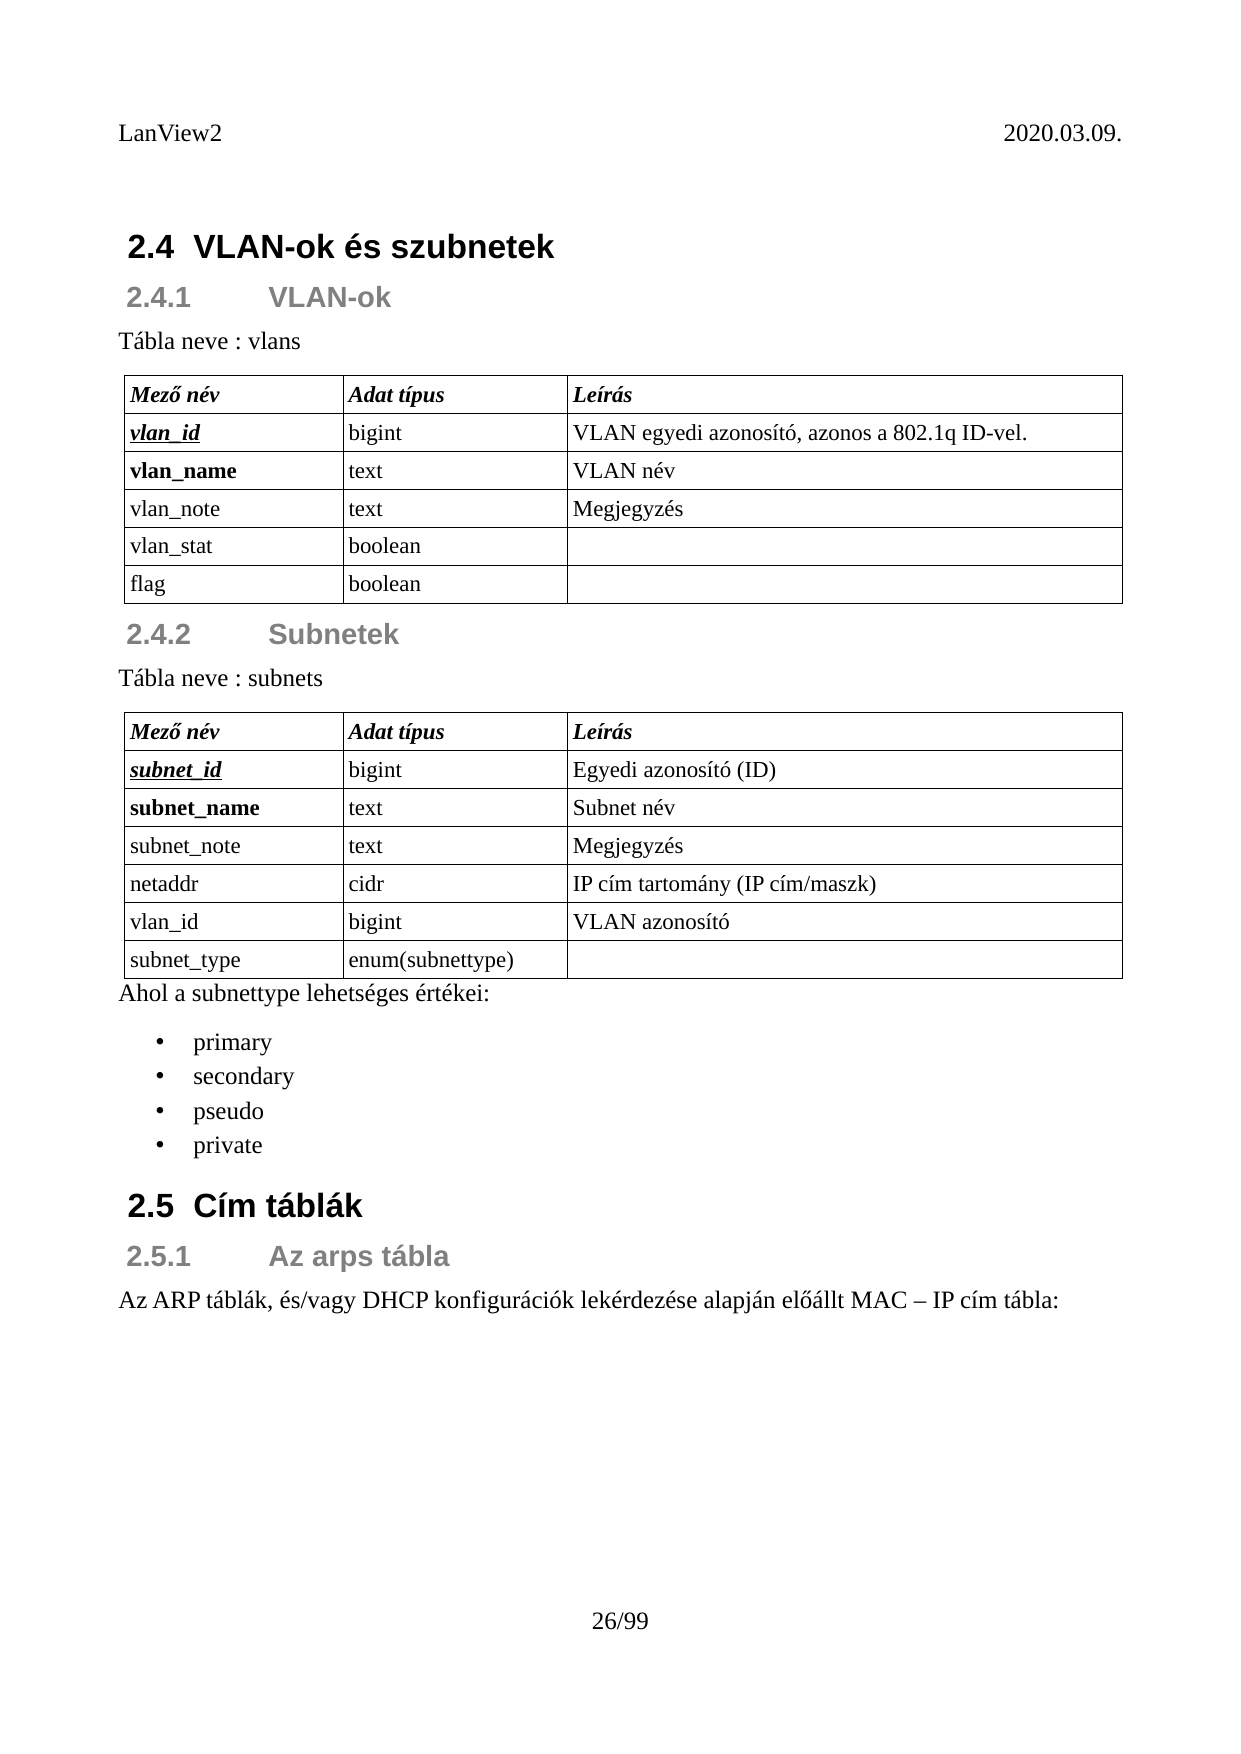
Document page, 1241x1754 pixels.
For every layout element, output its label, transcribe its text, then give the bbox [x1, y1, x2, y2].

table_cell text [344, 827, 567, 864]
table_cell boolean [344, 566, 567, 602]
table_cell [568, 566, 1122, 602]
table_cell VLAN egyedi azonosító, azonos a 802.1q ID-vel. [568, 414, 1122, 451]
table_cell text [344, 789, 567, 826]
table_header Adat típus [344, 376, 567, 413]
table_cell IP cím tartomány (IP cím/maszk) [568, 865, 1122, 902]
table_header Leírás [568, 376, 1122, 413]
table_cell vlan_id [125, 414, 343, 451]
table_cell vlan_note [125, 490, 343, 527]
table_cell enum(subnettype) [344, 941, 567, 978]
text Tábla neve : subnets [118, 663, 1122, 692]
table_cell bigint [344, 414, 567, 451]
table_cell bigint [344, 903, 567, 940]
table_cell [568, 528, 1122, 564]
subtitle Cím táblák [118, 1186, 1122, 1224]
table_cell Megjegyzés [568, 490, 1122, 527]
table_header Adat típus [344, 713, 567, 750]
table_header Leírás [568, 713, 1122, 750]
table_cell subnet_type [125, 941, 343, 978]
table_cell subnet_name [125, 789, 343, 826]
subtitle VLAN-ok és szubnetek [118, 227, 1122, 265]
table_cell vlan_id [125, 903, 343, 940]
table_cell Megjegyzés [568, 827, 1122, 864]
list pseudo [156, 1096, 1122, 1124]
table_cell text [344, 452, 567, 489]
table_header Mező név [125, 713, 343, 750]
table_cell boolean [344, 528, 567, 564]
list primary [156, 1027, 1122, 1056]
text Tábla neve : vlans [118, 326, 1122, 355]
text Az ARP táblák, és/vagy DHCP konfigurációk lekérdezése alapján előállt MAC – IP cím tábla: [118, 1285, 1122, 1314]
subtitle Subnetek [118, 617, 1122, 651]
subtitle VLAN-ok [118, 280, 1122, 313]
table_cell cidr [344, 865, 567, 902]
table_cell bigint [344, 751, 567, 788]
table_cell VLAN név [568, 452, 1122, 489]
table_header Mező név [125, 376, 343, 413]
table_cell flag [125, 566, 343, 602]
table_cell text [344, 490, 567, 527]
table_cell VLAN azonosító [568, 903, 1122, 940]
table_cell subnet_id [125, 751, 343, 788]
table_cell vlan_stat [125, 528, 343, 564]
list secondary [156, 1061, 1122, 1090]
list private [156, 1130, 1122, 1159]
table_cell netaddr [125, 865, 343, 902]
table_cell [568, 941, 1122, 978]
subtitle Az arps tábla [118, 1239, 1122, 1272]
table_cell Subnet név [568, 789, 1122, 826]
table_cell subnet_note [125, 827, 343, 864]
table_cell Egyedi azonosító (ID) [568, 751, 1122, 788]
text Ahol a subnettype lehetséges értékei: [118, 978, 1122, 1007]
table_cell vlan_name [125, 452, 343, 489]
